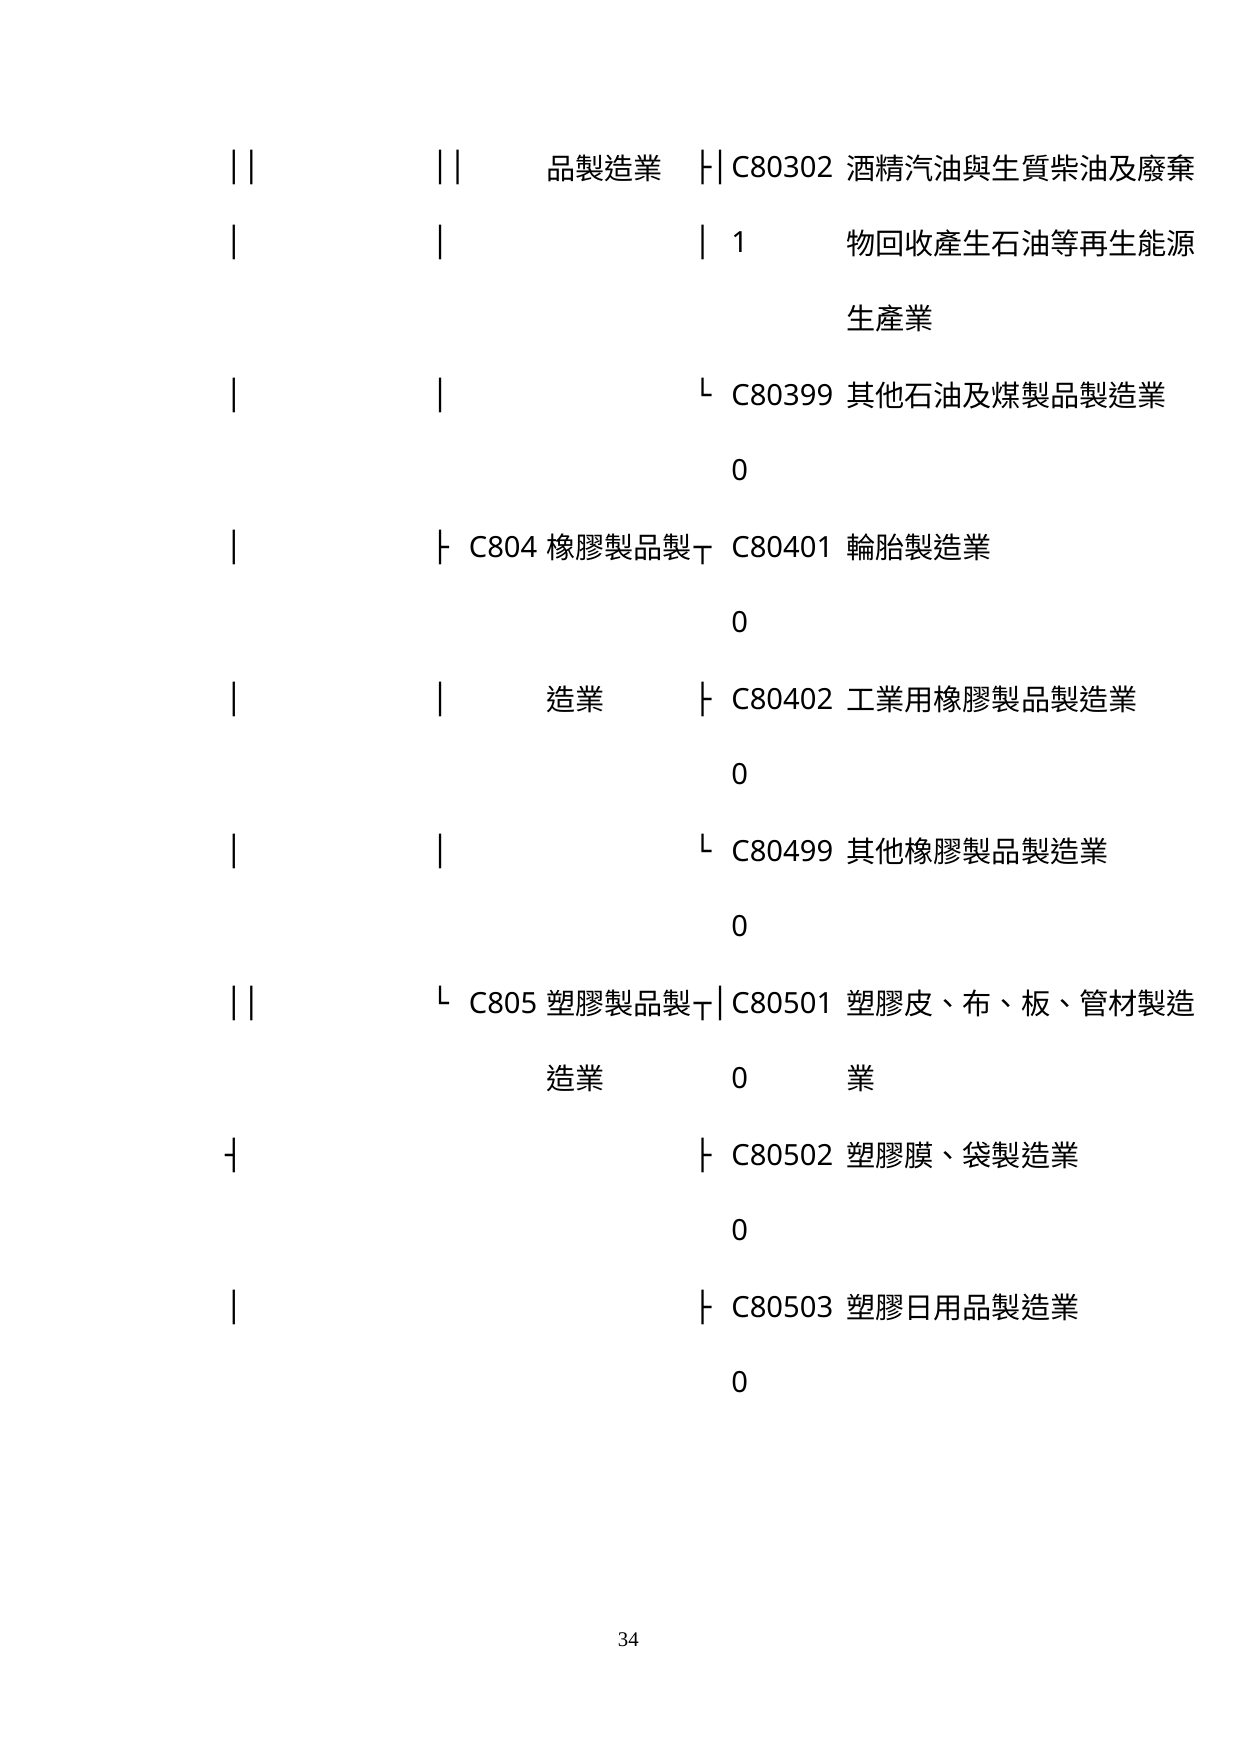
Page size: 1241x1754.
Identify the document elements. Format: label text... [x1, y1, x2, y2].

table_cell C803990 [731, 354, 844, 506]
table_cell └ [431, 963, 469, 1114]
table_cell └ [694, 354, 731, 506]
table_cell [469, 1267, 544, 1419]
table_cell 塑膠膜、袋製造業 [844, 1115, 1219, 1267]
table_cell C805010 [731, 963, 844, 1114]
table_cell [544, 1267, 694, 1419]
table_cell [300, 506, 431, 658]
table_cell 橡膠製品製 [544, 506, 694, 658]
table_cell [263, 810, 300, 962]
table_cell 輪胎製造業 [844, 506, 1219, 658]
table_cell 塑膠製品製造業 [544, 963, 694, 1114]
table_cell [263, 506, 300, 658]
table_cell [300, 1115, 431, 1267]
table_cell ├ [694, 1267, 731, 1419]
table_cell C805 [469, 963, 544, 1114]
table_cell ├││ [694, 127, 731, 354]
table_cell [300, 963, 431, 1114]
table_cell [431, 1115, 469, 1267]
table_cell [263, 1115, 300, 1267]
table_cell [300, 354, 431, 506]
table_cell [544, 354, 694, 506]
table_cell C804020 [731, 658, 844, 810]
table_cell │ [225, 658, 262, 810]
table_cell 其他橡膠製品製造業 [844, 810, 1219, 962]
table_cell [469, 658, 544, 810]
table_cell │││ [225, 127, 262, 354]
table_cell [544, 1115, 694, 1267]
table_cell ┬│ [694, 963, 731, 1114]
table_cell ├ [694, 658, 731, 810]
table_cell └ [694, 810, 731, 962]
table_cell C804990 [731, 810, 844, 962]
table_cell ┤ [225, 1115, 262, 1267]
table_cell 酒精汽油與生質柴油及廢棄 物回收產生石油等再生能源 生產業 [844, 127, 1219, 354]
table_cell [300, 1267, 431, 1419]
table_cell [263, 963, 300, 1114]
table_cell C805020 [731, 1115, 844, 1267]
table_cell │ [225, 810, 262, 962]
table_cell ├ [694, 1115, 731, 1267]
table_cell 造業 [544, 658, 694, 810]
table_cell │ [225, 1267, 262, 1419]
table_cell C803021 [731, 127, 844, 354]
table_cell [300, 127, 431, 354]
table_cell C805030 [731, 1267, 844, 1419]
table_cell [469, 810, 544, 962]
table_cell │ [225, 354, 262, 506]
table_cell [263, 658, 300, 810]
table_cell 工業用橡膠製品製造業 [844, 658, 1219, 810]
table_cell [469, 354, 544, 506]
table_cell ├ [431, 506, 469, 658]
table_cell [263, 1267, 300, 1419]
table_cell [431, 1267, 469, 1419]
table_cell C804010 [731, 506, 844, 658]
table_cell [544, 810, 694, 962]
table_cell [469, 1115, 544, 1267]
table_cell │ [431, 658, 469, 810]
table_cell 其他石油及煤製品製造業 [844, 354, 1219, 506]
table_cell 塑膠皮、布、板、管材製造 業 [844, 963, 1219, 1114]
table_cell [469, 127, 544, 354]
table_cell [300, 810, 431, 962]
table_cell C804 [469, 506, 544, 658]
table_cell [263, 127, 300, 354]
table_cell [300, 658, 431, 810]
table_cell │││ [431, 127, 469, 354]
table_cell 品製造業 [544, 127, 694, 354]
table_cell [263, 354, 300, 506]
table_cell │ [225, 506, 262, 658]
table_cell │ [431, 354, 469, 506]
table_cell │ [431, 810, 469, 962]
table_cell ││ [225, 963, 262, 1114]
table_cell 塑膠日用品製造業 [844, 1267, 1219, 1419]
table_cell ┬ [694, 506, 731, 658]
